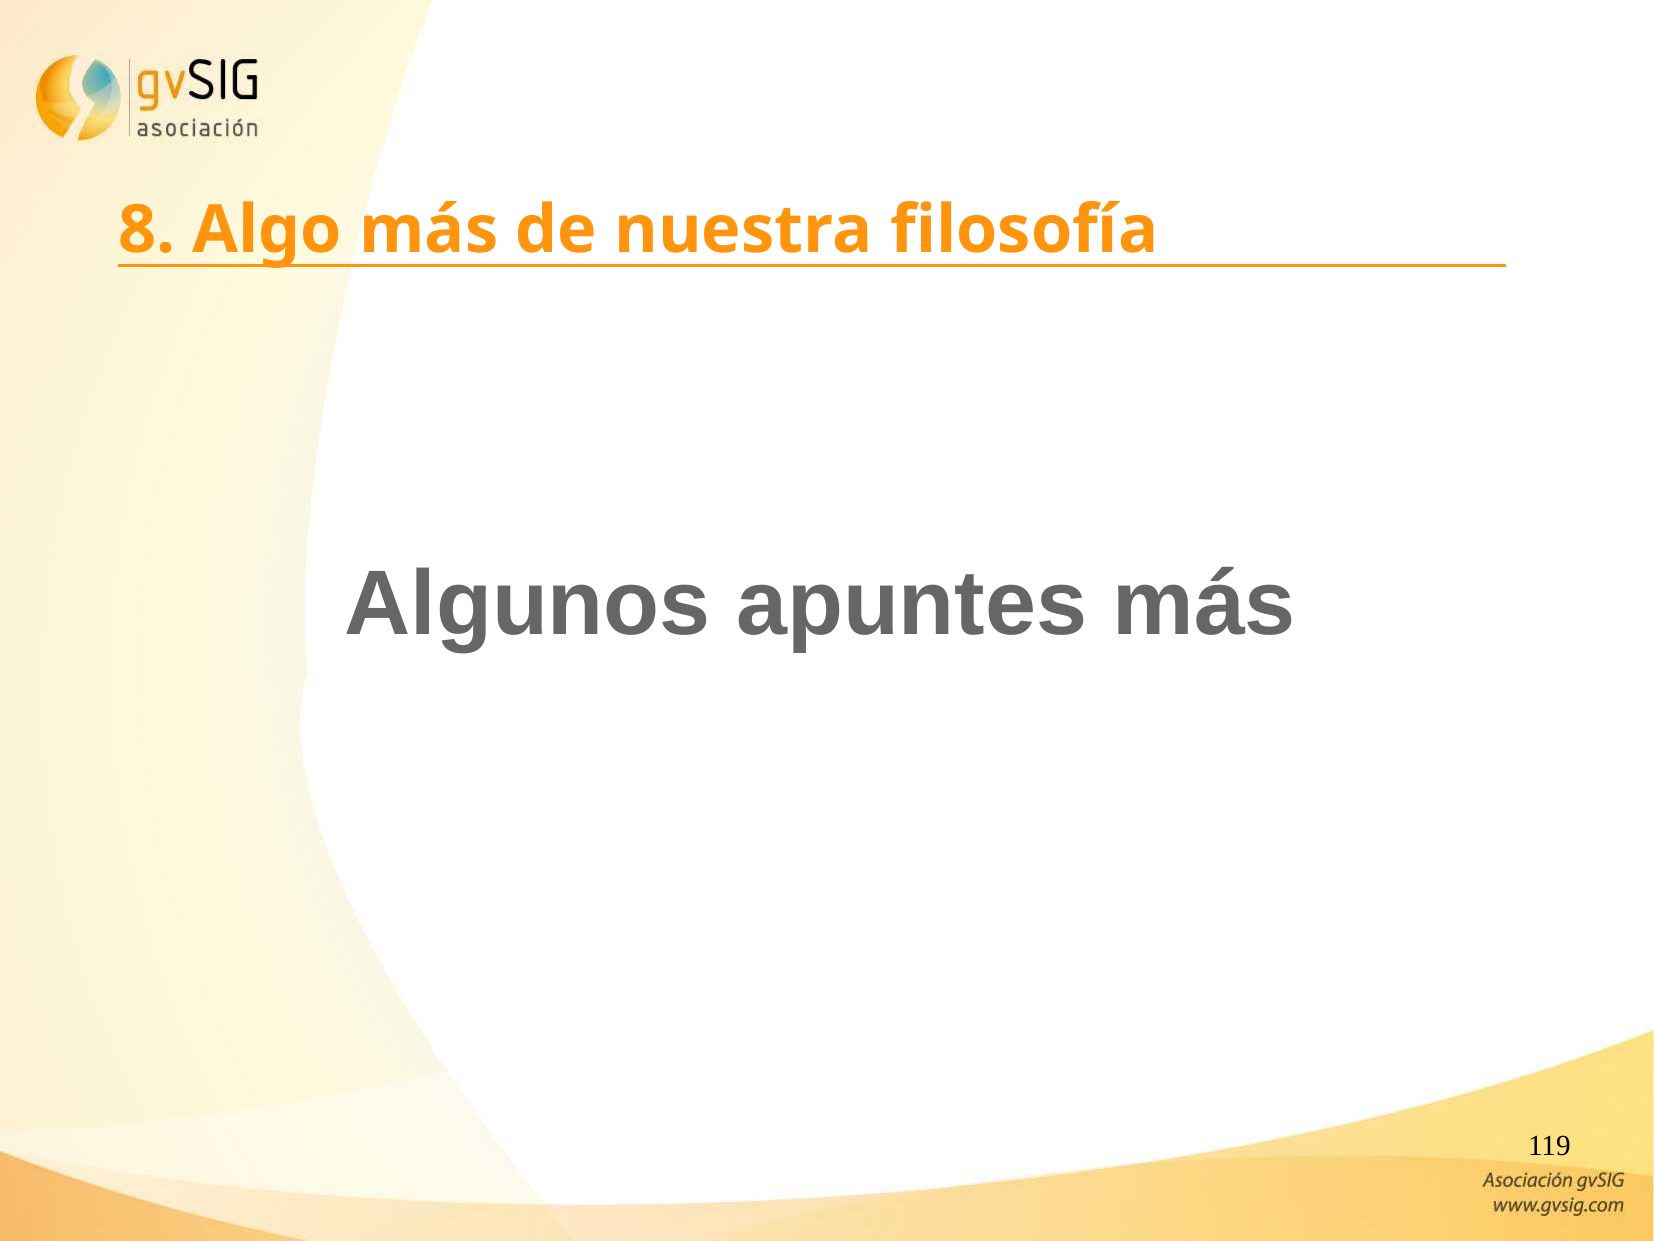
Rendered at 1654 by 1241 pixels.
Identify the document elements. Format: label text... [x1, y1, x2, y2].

title 8. Algo más de nuestra filosofía [118, 177, 1607, 276]
text_box Algunos apuntes más [112, 544, 1530, 662]
picture [0, 0, 1654, 1241]
